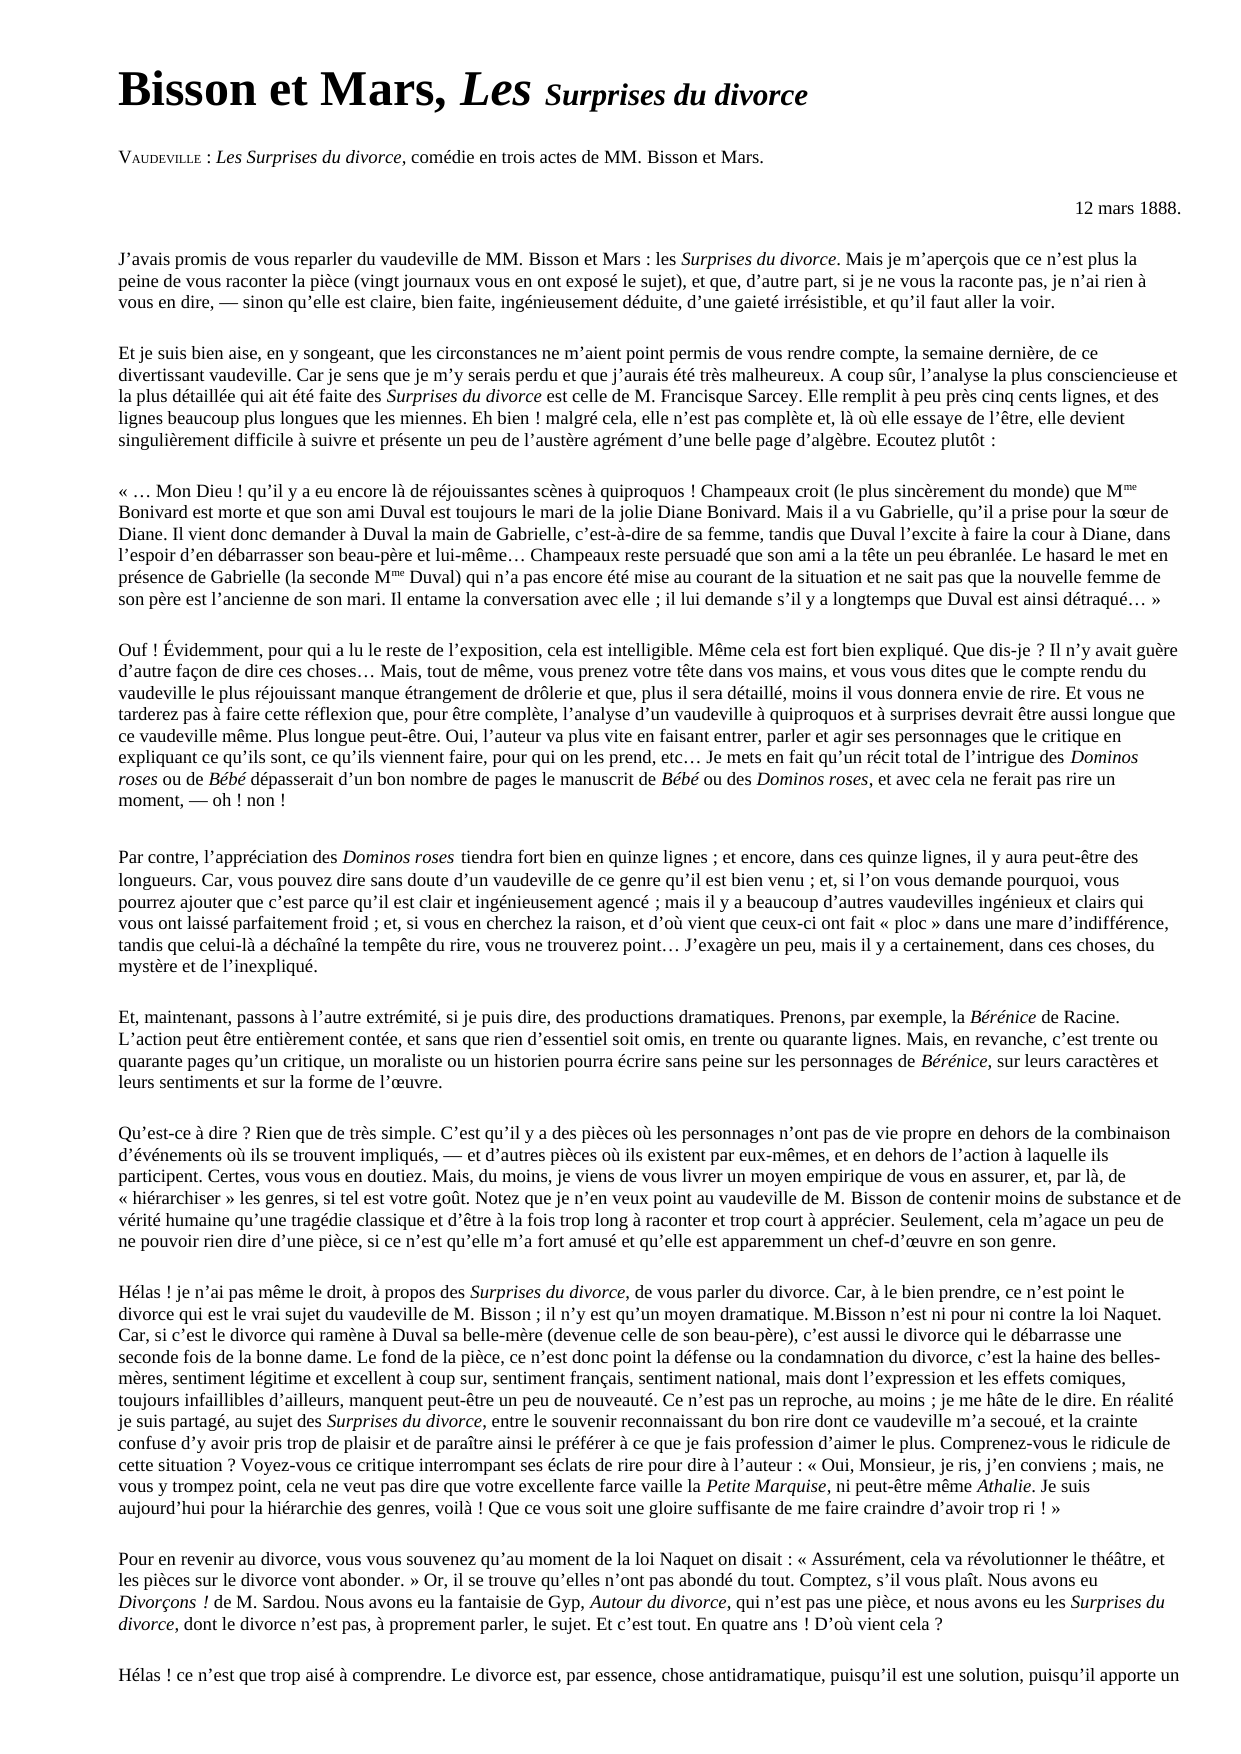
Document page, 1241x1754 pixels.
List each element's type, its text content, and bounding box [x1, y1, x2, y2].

text 12 mars 1888. [118, 197, 1181, 219]
text Pour en revenir au divorce, vous vous souvenez qu’au moment de la loi Naquet on disait : « Assurément, cela va révolutionner le théâtre, et les pièces sur le divorce vont abonder. » Or, il se trouve qu’elles n’ont pas abondé du tout. Comptez, s’il vous plaît. Nous avons eu Divorçons ! de M. Sardou. Nous avons eu la fantaisie de Gyp, Autour du divorce, qui n’est pas une pièce, et nous avons eu les Surprises du divorce, dont le divorce n’est pas, à proprement parler, le sujet. Et c’est tout. En quatre ans ! D’où vient cela ? [118, 1548, 1181, 1634]
text Vaudeville : Les Surprises du divorce, comédie en trois actes de MM. Bisson et Mars. [118, 146, 1181, 168]
text Hélas ! ce n’est que trop aisé à comprendre. Le divorce est, par essence, chose antidramatique, puisqu’il est une solution, puisqu’il apporte un [118, 1663, 1181, 1685]
text Ouf ! Évidemment, pour qui a lu le reste de l’exposition, cela est intelligible. Même cela est fort bien expliqué. Que dis-je ? Il n’y avait guère d’autre façon de dire ces choses… Mais, tout de même, vous prenez votre tête dans vos mains, et vous vous dites que le compte rendu du vaudeville le plus réjouissant manque étrangement de drôlerie et que, plus il sera détaillé, moins il vous donnera envie de rire. Et vous ne tarderez pas à faire cette réflexion que, pour être complète, l’analyse d’un vaudeville à quiproquos et à surprises devrait être aussi longue que ce vaudeville même. Plus longue peut-être. Oui, l’auteur va plus vite en faisant entrer, parler et agir ses personnages que le critique en expliquant ce qu’ils sont, ce qu’ils viennent faire, pour qui on les prend, etc… Je mets en fait qu’un récit total de l’intrigue des Dominos roses ou de Bébé dépasserait d’un bon nombre de pages le manuscrit de Bébé ou des Dominos roses, et avec cela ne ferait pas rire un moment, — oh ! non ! [118, 638, 1181, 811]
text Et je suis bien aise, en y songeant, que les circonstances ne m’aient point permis de vous rendre compte, la semaine dernière, de ce divertissant vaudeville. Car je sens que je m’y serais perdu et que j’aurais été très malheureux. A coup sûr, l’analyse la plus consciencieuse et la plus détaillée qui ait été faite des Surprises du divorce est celle de M. Francisque Sarcey. Elle remplit à peu près cinq cents lignes, et des lignes beaucoup plus longues que les miennes. Eh bien ! malgré cela, elle n’est pas complète et, là où elle essaye de l’être, elle devient singulièrement difficile à suivre et présente un peu de l’austère agrément d’une belle page d’algèbre. Ecoutez plutôt : [118, 342, 1181, 450]
text Par contre, l’appréciation des Dominos roses tiendra fort bien en quinze lignes ; et encore, dans ces quinze lignes, il y aura peut-être des longueurs. Car, vous pouvez dire sans doute d’un vaudeville de ce genre qu’il est bien venu ; et, si l’on vous demande pourquoi, vous pourrez ajouter que c’est parce qu’il est clair et ingénieusement agencé ; mais il y a beaucoup d’autres vaudevilles ingénieux et clairs qui vous ont laissé parfaitement froid ; et, si vous en cherchez la raison, et d’où vient que ceux-ci ont fait « ploc » dans une mare d’indifférence, tandis que celui-là a déchaîné la tempête du rire, vous ne trouverez point… J’exagère un peu, mais il y a certainement, dans ces choses, du mystère et de l’inexpliqué. [118, 840, 1181, 977]
text J’avais promis de vous reparler du vaudeville de MM. Bisson et Mars : les Surprises du divorce. Mais je m’aperçois que ce n’est plus la peine de vous raconter la pièce (vingt journaux vous en ont exposé le sujet), et que, d’autre part, si je ne vous la raconte pas, je n’ai rien à vous en dire, — sinon qu’elle est claire, bien faite, ingénieusement déduite, d’une gaieté irrésistible, et qu’il faut aller la voir. [118, 248, 1181, 313]
text « … Mon Dieu ! qu’il y a eu encore là de réjouissantes scènes à quiproquos ! Champeaux croit (le plus sincèrement du monde) que Mme Bonivard est morte et que son ami Duval est toujours le mari de la jolie Diane Bonivard. Mais il a vu Gabrielle, qu’il a prise pour la sœur de Diane. Il vient donc demander à Duval la main de Gabrielle, c’est-à-dire de sa femme, tandis que Duval l’excite à faire la cour à Diane, dans l’espoir d’en débarrasser son beau-père et lui-même… Champeaux reste persuadé que son ami a la tête un peu ébranlée. Le hasard le met en présence de Gabrielle (la seconde Mme Duval) qui n’a pas encore été mise au courant de la situation et ne sait pas que la nouvelle femme de son père est l’ancienne de son mari. Il entame la conversation avec elle ; il lui demande s’il y a longtemps que Duval est ainsi détraqué… » [118, 479, 1181, 609]
text Et, maintenant, passons à l’autre extrémité, si je puis dire, des productions dramatiques. Prenons, par exemple, la Bérénice de Racine. L’action peut être entièrement contée, et sans que rien d’essentiel soit omis, en trente ou quarante lignes. Mais, en revanche, c’est trente ou quarante pages qu’un critique, un moraliste ou un historien pourra écrire sans peine sur les personnages de Bérénice, sur leurs caractères et leurs sentiments et sur la forme de l’œuvre. [118, 1006, 1181, 1093]
subtitle Bisson et Mars, LES SURPRISES DU DIVORCE [118, 59, 1181, 117]
text Hélas ! je n’ai pas même le droit, à propos des Surprises du divorce, de vous parler du divorce. Car, à le bien prendre, ce n’est point le divorce qui est le vrai sujet du vaudeville de M. Bisson ; il n’y est qu’un moyen dramatique. M.Bisson n’est ni pour ni contre la loi Naquet. Car, si c’est le divorce qui ramène à Duval sa belle-mère (devenue celle de son beau-père), c’est aussi le divorce qui le débarrasse une seconde fois de la bonne dame. Le fond de la pièce, ce n’est donc point la défense ou la condamnation du divorce, c’est la haine des belles-mères, sentiment légitime et excellent à coup sur, sentiment français, sentiment national, mais dont l’expression et les effets comiques, toujours infaillibles d’ailleurs, manquent peut-être un peu de nouveauté. Ce n’est pas un reproche, au moins ; je me hâte de le dire. En réalité je suis partagé, au sujet des Surprises du divorce, entre le souvenir reconnaissant du bon rire dont ce vaudeville m’a secoué, et la crainte confuse d’y avoir pris trop de plaisir et de paraître ainsi le préférer à ce que je fais profession d’aimer le plus. Comprenez-vous le ridicule de cette situation ? Voyez-vous ce critique interrompant ses éclats de rire pour dire à l’auteur : « Oui, Monsieur, je ris, j’en conviens ; mais, ne vous y trompez point, cela ne veut pas dire que votre excellente farce vaille la Petite Marquise, ni peut-être même Athalie. Je suis aujourd’hui pour la hiérarchie des genres, voilà ! Que ce vous soit une gloire suffisante de me faire craindre d’avoir trop ri ! » [118, 1281, 1181, 1518]
text Qu’est-ce à dire ? Rien que de très simple. C’est qu’il y a des pièces où les personnages n’ont pas de vie propre en dehors de la combinaison d’événements où ils se trouvent impliqués, — et d’autres pièces où ils existent par eux-mêmes, et en dehors de l’action à laquelle ils participent. Certes, vous vous en doutiez. Mais, du moins, je viens de vous livrer un moyen empirique de vous en assurer, et, par là, de « hiérarchiser » les genres, si tel est votre goût. Notez que je n’en veux point au vaudeville de M. Bisson de contenir moins de substance et de vérité humaine qu’une tragédie classique et d’être à la fois trop long à raconter et trop court à apprécier. Seulement, cela m’agace un peu de ne pouvoir rien dire d’une pièce, si ce n’est qu’elle m’a fort amusé et qu’elle est apparemment un chef-d’œuvre en son genre. [118, 1122, 1181, 1252]
